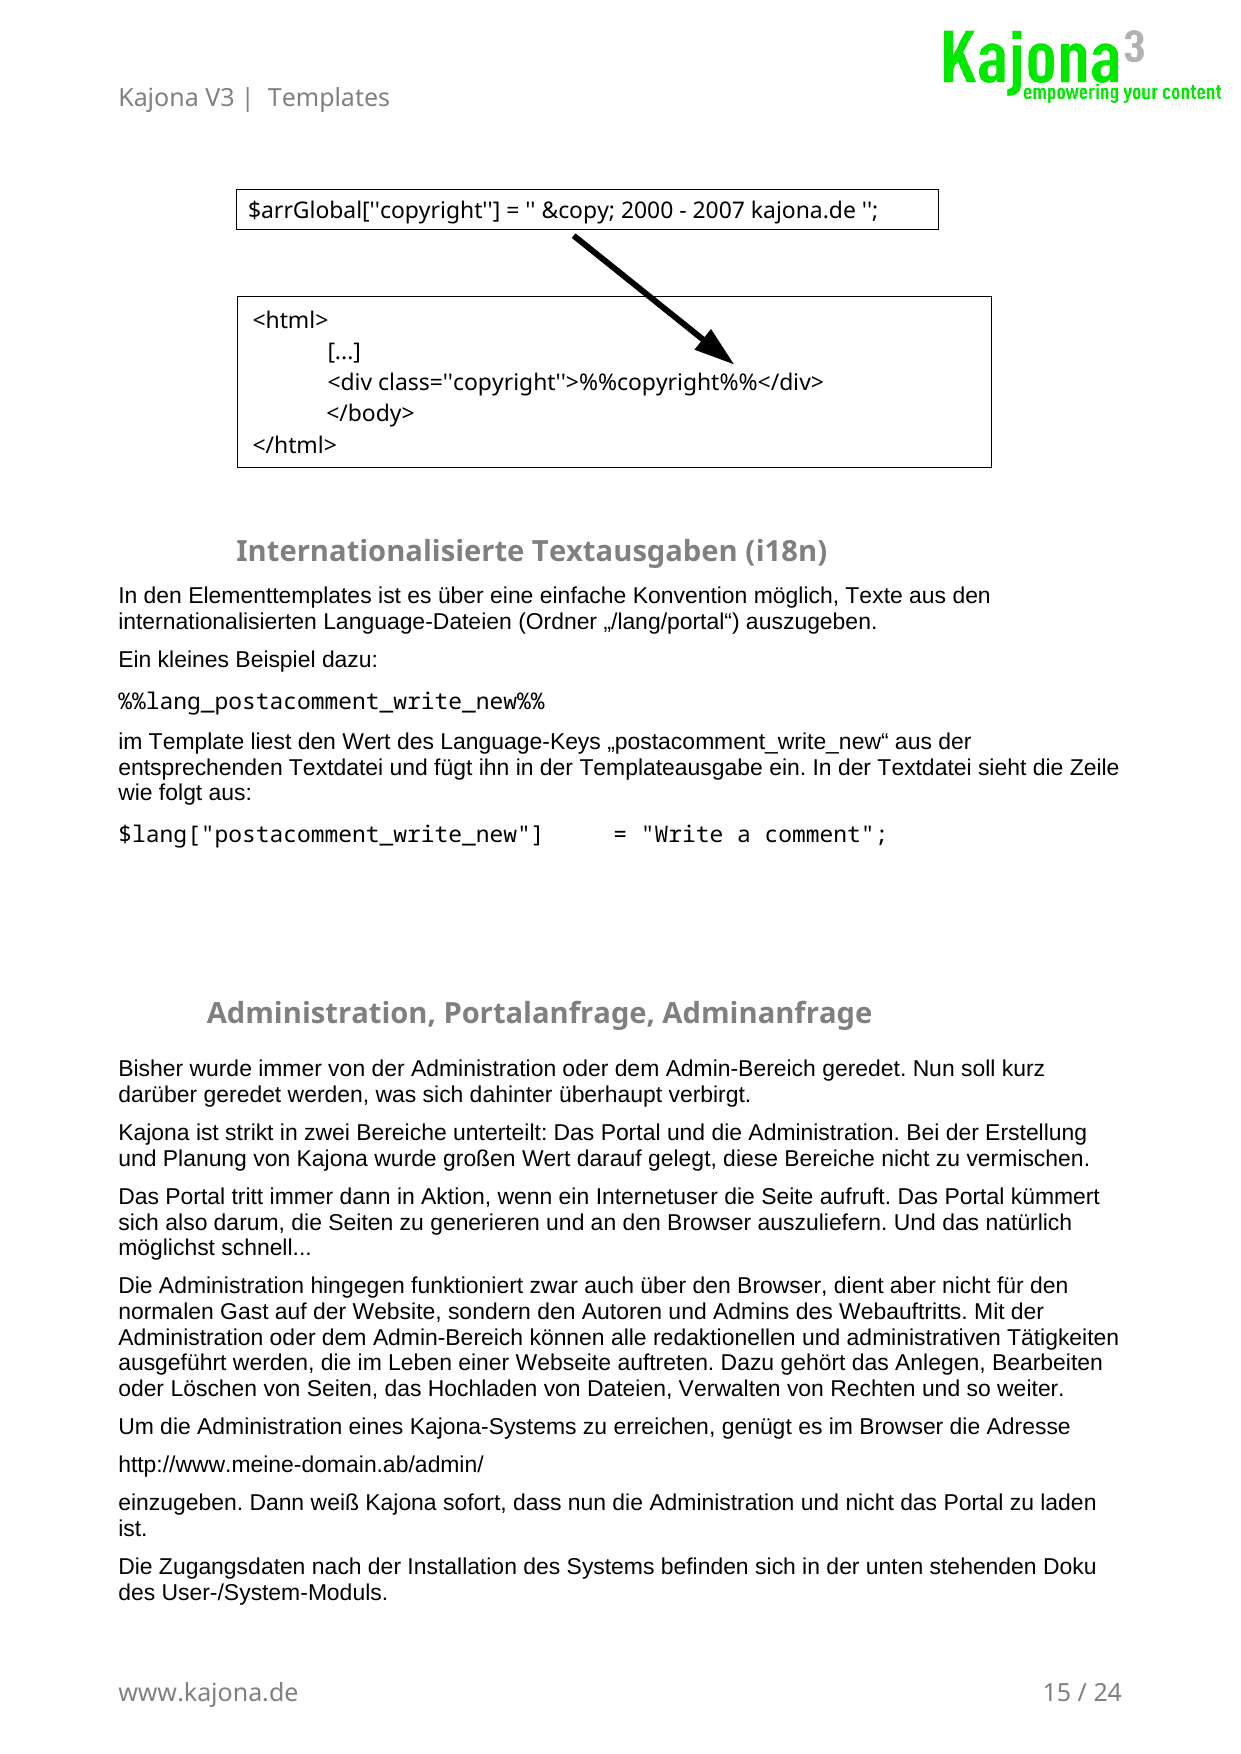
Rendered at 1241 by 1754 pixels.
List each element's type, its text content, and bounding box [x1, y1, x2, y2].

text Das Portal tritt immer dann in Aktion, wenn ein Internetuser die Seite aufruft. Das Portal kümmert sich also darum, die Seiten zu generieren und an den Browser auszuliefern. Und das natürlich möglichst schnell... [118, 1184, 1122, 1261]
text $lang["postacomment_write_new"] = "Write a comment"; [118, 818, 1122, 849]
text einzugeben. Dann weiß Kajona sofort, dass nun die Administration und nicht das Portal zu laden ist. [118, 1490, 1122, 1541]
text Bisher wurde immer von der Administration oder dem Admin-Bereich geredet. Nun soll kurz darüber geredet werden, was sich dahinter überhaupt verbirgt. [118, 1056, 1122, 1107]
text Ein kleines Beispiel dazu: [118, 647, 1122, 672]
subtitle Internationalisierte Textausgaben (i18n) [118, 531, 1122, 570]
subtitle Administration, Portalanfrage, Adminanfrage [118, 992, 1122, 1032]
text %%lang_postacomment_write_new%% [118, 685, 1122, 716]
text In den Elementtemplates ist es über eine einfache Konvention möglich, Texte aus den internationalisierten Language-Dateien (Ordner „/lang/portal“) auszugeben. [118, 583, 1122, 634]
text Kajona ist strikt in zwei Bereiche unterteilt: Das Portal und die Administration. Bei der Erstellung und Planung von Kajona wurde großen Wert darauf gelegt, diese Bereiche nicht zu vermischen. [118, 1120, 1122, 1171]
text Die Administration hingegen funktioniert zwar auch über den Browser, dient aber nicht für den normalen Gast auf der Website, sondern den Autoren und Admins des Webauftritts. Mit der Administration oder dem Admin-Bereich können alle redaktionellen und administrativen Tätigkeiten ausgeführt werden, die im Leben einer Webseite auftreten. Dazu gehört das Anlegen, Bearbeiten oder Löschen von Seiten, das Hochladen von Dateien, Verwalten von Rechten und so weiter. [118, 1273, 1122, 1401]
text im Template liest den Wert des Language-Keys „postacomment_write_new“ aus der entsprechenden Textdatei und fügt ihn in der Templateausgabe ein. In der Textdatei sieht die Zeile wie folgt aus: [118, 728, 1122, 805]
text Die Zugangsdaten nach der Installation des Systems befinden sich in der unten stehenden Doku des User-/System-Moduls. [118, 1554, 1122, 1605]
picture [944, 30, 1221, 103]
text Um die Administration eines Kajona-Systems zu erreichen, genügt es im Browser die Adresse [118, 1414, 1122, 1439]
text http://www.meine-domain.ab/admin/ [118, 1452, 1122, 1477]
